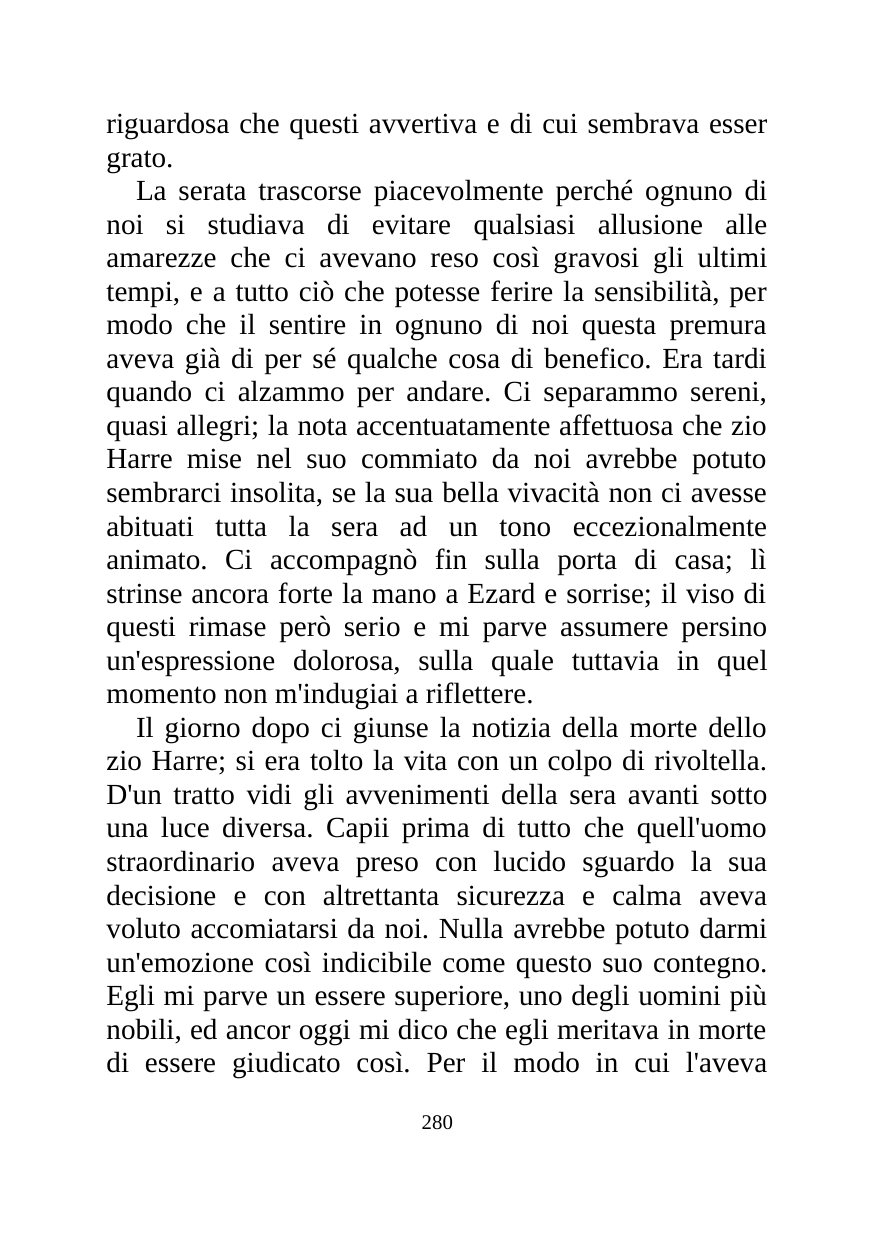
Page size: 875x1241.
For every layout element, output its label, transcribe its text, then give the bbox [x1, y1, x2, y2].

text riguardosa che questi avvertiva e di cui sembrava esser grato. [106, 106, 768, 173]
text La serata trascorse piacevolmente perché ognuno di noi si studiava di evitare qualsiasi allusione alle amarezze che ci avevano reso così gravosi gli ultimi tempi, e a tutto ciò che potesse ferire la sensibilità, per modo che il sentire in ognuno di noi questa premura aveva già di per sé qualche cosa di benefico. Era tardi quando ci alzammo per andare. Ci separammo sereni, quasi allegri; la nota accentuatamente affettuosa che zio Harre mise nel suo commiato da noi avrebbe potuto sembrarci insolita, se la sua bella vivacità non ci avesse abituati tutta la sera ad un tono eccezionalmente animato. Ci accompagnò fin sulla porta di casa; lì strinse ancora forte la mano a Ezard e sorrise; il viso di questi rimase però serio e mi parve assumere persino un'espressione dolorosa, sulla quale tuttavia in quel momento non m'indugiai a riflettere. [106, 173, 768, 710]
text Il giorno dopo ci giunse la notizia della morte dello zio Harre; si era tolto la vita con un colpo di rivoltella. D'un tratto vidi gli avvenimenti della sera avanti sotto una luce diversa. Capii prima di tutto che quell'uomo straordinario aveva preso con lucido sguardo la sua decisione e con altrettanta sicurezza e calma aveva voluto accomiatarsi da noi. Nulla avrebbe potuto darmi un'emozione così indicibile come questo suo contegno. Egli mi parve un essere superiore, uno degli uomini più nobili, ed ancor oggi mi dico che egli meritava in morte di essere giudicato così. Per il modo in cui l'aveva [106, 710, 768, 1079]
